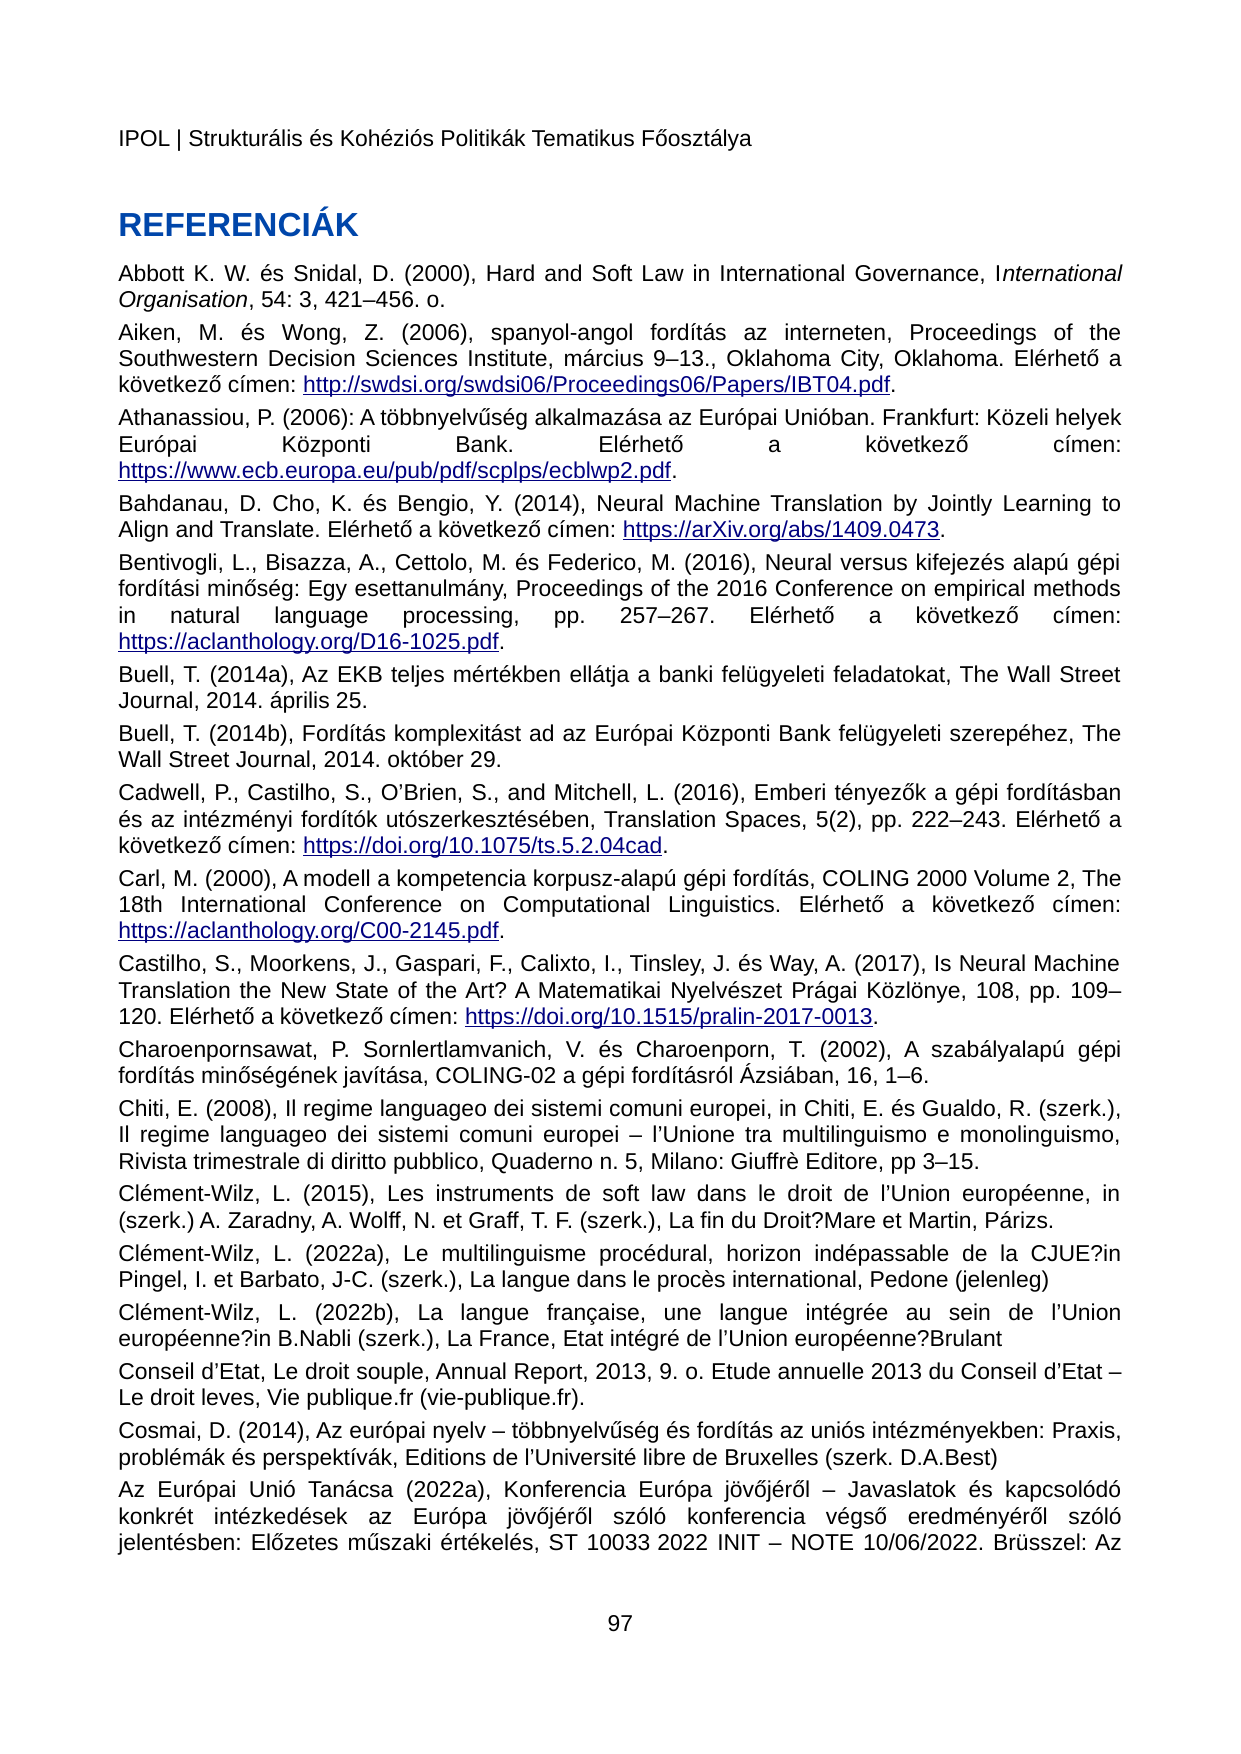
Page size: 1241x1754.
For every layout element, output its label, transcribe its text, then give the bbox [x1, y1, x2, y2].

text Buell, T. (2014a), Az EKB teljes mértékben ellátja a banki felügyeleti feladatokat, The Wall Street Journal, 2014. április 25. [118, 661, 1122, 713]
text Charoenpornsawat, P. Sornlertlamvanich, V. és Charoenporn, T. (2002), A szabályalapú gépi fordítás minőségének javítása, COLING-02 a gépi fordításról Ázsiában, 16, 1–6. [118, 1036, 1122, 1088]
text Cadwell, P., Castilho, S., O’Brien, S., and Mitchell, L. (2016), Emberi tényezők a gépi fordításban és az intézményi fordítók utószerkesztésében, Translation Spaces, 5(2), pp. 222–243. Elérhető a következő címen: https://doi.org/10.1075/ts.5.2.04cad. [118, 779, 1122, 858]
text Buell, T. (2014b), Fordítás komplexitást ad az Európai Központi Bank felügyeleti szerepéhez, The Wall Street Journal, 2014. október 29. [118, 720, 1122, 773]
text Athanassiou, P. (2006): A többnyelvűség alkalmazása az Európai Unióban. Frankfurt: Közeli helyek Európai Központi Bank. Elérhető a következő címen: https://www.ecb.europa.eu/pub/pdf/scplps/ecblwp2.pdf. [118, 404, 1122, 483]
text Clément-Wilz, L. (2015), Les instruments de soft law dans le droit de l’Union européenne, in (szerk.) A. Zaradny, A. Wolff, N. et Graff, T. F. (szerk.), La fin du Droit?Mare et Martin, Párizs. [118, 1180, 1122, 1233]
text Az Európai Unió Tanácsa (2022a), Konferencia Európa jövőjéről – Javaslatok és kapcsolódó konkrét intézkedések az Európa jövőjéről szóló konferencia végső eredményéről szóló jelentésben: Előzetes műszaki értékelés, ST 10033 2022 INIT – NOTE 10/06/2022. Brüsszel: Az [118, 1476, 1122, 1555]
text Conseil d’Etat, Le droit souple, Annual Report, 2013, 9. o. Etude annuelle 2013 du Conseil d’Etat – Le droit leves, Vie publique.fr (vie-publique.fr). [118, 1358, 1122, 1411]
text Bentivogli, L., Bisazza, A., Cettolo, M. és Federico, M. (2016), Neural versus kifejezés alapú gépi fordítási minőség: Egy esettanulmány, Proceedings of the 2016 Conference on empirical methods in natural language processing, pp. 257–267. Elérhető a következő címen: https://aclanthology.org/D16-1025.pdf. [118, 549, 1122, 654]
subtitle REFERENCIÁK [118, 205, 1122, 244]
text Castilho, S., Moorkens, J., Gaspari, F., Calixto, I., Tinsley, J. és Way, A. (2017), Is Neural Machine Translation the New State of the Art? A Matematikai Nyelvészet Prágai Közlönye, 108, pp. 109–120. Elérhető a következő címen: https://doi.org/10.1515/pralin-2017-0013. [118, 950, 1122, 1029]
text Clément-Wilz, L. (2022a), Le multilinguisme procédural, horizon indépassable de la CJUE?in Pingel, I. et Barbato, J-C. (szerk.), La langue dans le procès international, Pedone (jelenleg) [118, 1239, 1122, 1292]
text Cosmai, D. (2014), Az európai nyelv – többnyelvűség és fordítás az uniós intézményekben: Praxis, problémák és perspektívák, Editions de l’Université libre de Bruxelles (szerk. D.A.Best) [118, 1417, 1122, 1470]
text Aiken, M. és Wong, Z. (2006), spanyol-angol fordítás az interneten, Proceedings of the Southwestern Decision Sciences Institute, március 9–13., Oklahoma City, Oklahoma. Elérhető a következő címen: http://swdsi.org/swdsi06/Proceedings06/Papers/IBT04.pdf. [118, 319, 1122, 398]
text Clément-Wilz, L. (2022b), La langue française, une langue intégrée au sein de l’Union européenne?in B.Nabli (szerk.), La France, Etat intégré de l’Union européenne?Brulant [118, 1299, 1122, 1351]
text Abbott K. W. és Snidal, D. (2000), Hard and Soft Law in International Governance, International Organisation, 54: 3, 421–456. o. [118, 259, 1122, 312]
text Carl, M. (2000), A modell a kompetencia korpusz-alapú gépi fordítás, COLING 2000 Volume 2, The 18th International Conference on Computational Linguistics. Elérhető a következő címen: https://aclanthology.org/C00-2145.pdf. [118, 865, 1122, 944]
text Bahdanau, D. Cho, K. és Bengio, Y. (2014), Neural Machine Translation by Jointly Learning to Align and Translate. Elérhető a következő címen: https://arXiv.org/abs/1409.0473. [118, 490, 1122, 542]
text Chiti, E. (2008), Il regime languageo dei sistemi comuni europei, in Chiti, E. és Gualdo, R. (szerk.), Il regime languageo dei sistemi comuni europei – l’Unione tra multilinguismo e monolinguismo, Rivista trimestrale di diritto pubblico, Quaderno n. 5, Milano: Giuffrè Editore, pp 3–15. [118, 1095, 1122, 1174]
